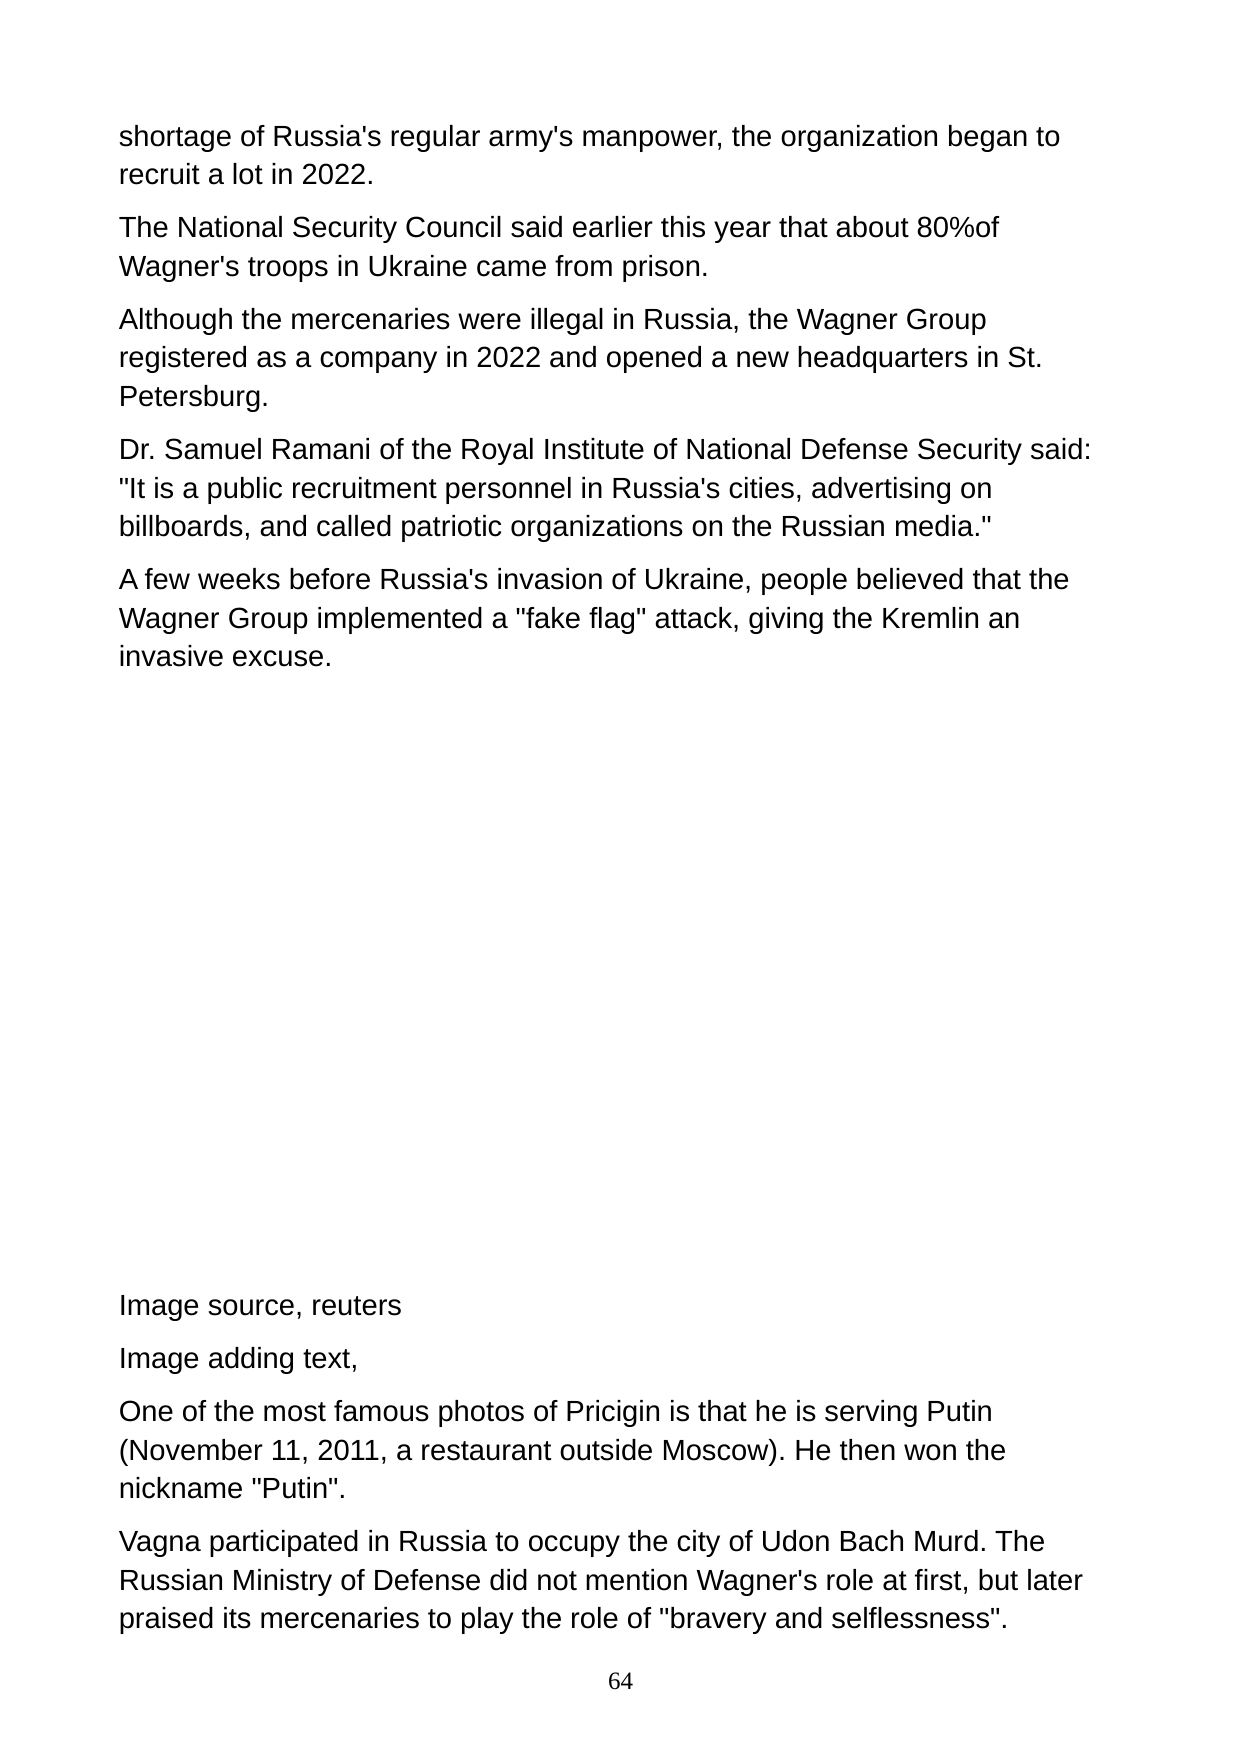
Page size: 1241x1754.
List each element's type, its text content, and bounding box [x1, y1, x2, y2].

text shortage of Russia's regular army's manpower, the organization began to recruit a lot in 2022. [118, 118, 1122, 191]
text Although the mercenaries were illegal in Russia, the Wagner Group registered as a company in 2022 and opened a new headquarters in St. Petersburg. [118, 302, 1122, 412]
text One of the most famous photos of Pricigin is that he is serving Putin (November 11, 2011, a restaurant outside Moscow). He then won the nickname "Putin". [118, 1394, 1122, 1505]
text A few weeks before Russia's invasion of Ukraine, people believed that the Wagner Group implemented a "fake flag" attack, giving the Kremlin an invasive excuse. [118, 562, 1122, 673]
text Image adding text, [118, 1341, 1122, 1374]
text The National Security Council said earlier this year that about 80%of Wagner's troops in Ukraine came from prison. [118, 210, 1122, 282]
text Vagna participated in Russia to occupy the city of Udon Bach Murd. The Russian Ministry of Defense did not mention Wagner's role at first, but later praised its mercenaries to play the role of "bravery and selflessness". [118, 1524, 1122, 1635]
text Dr. Samuel Ramani of the Royal Institute of National Defense Security said: "It is a public recruitment personnel in Russia's cities, advertising on billboards, and called patriotic organizations on the Russian media." [118, 432, 1122, 543]
text Image source, reuters [118, 692, 1122, 1321]
